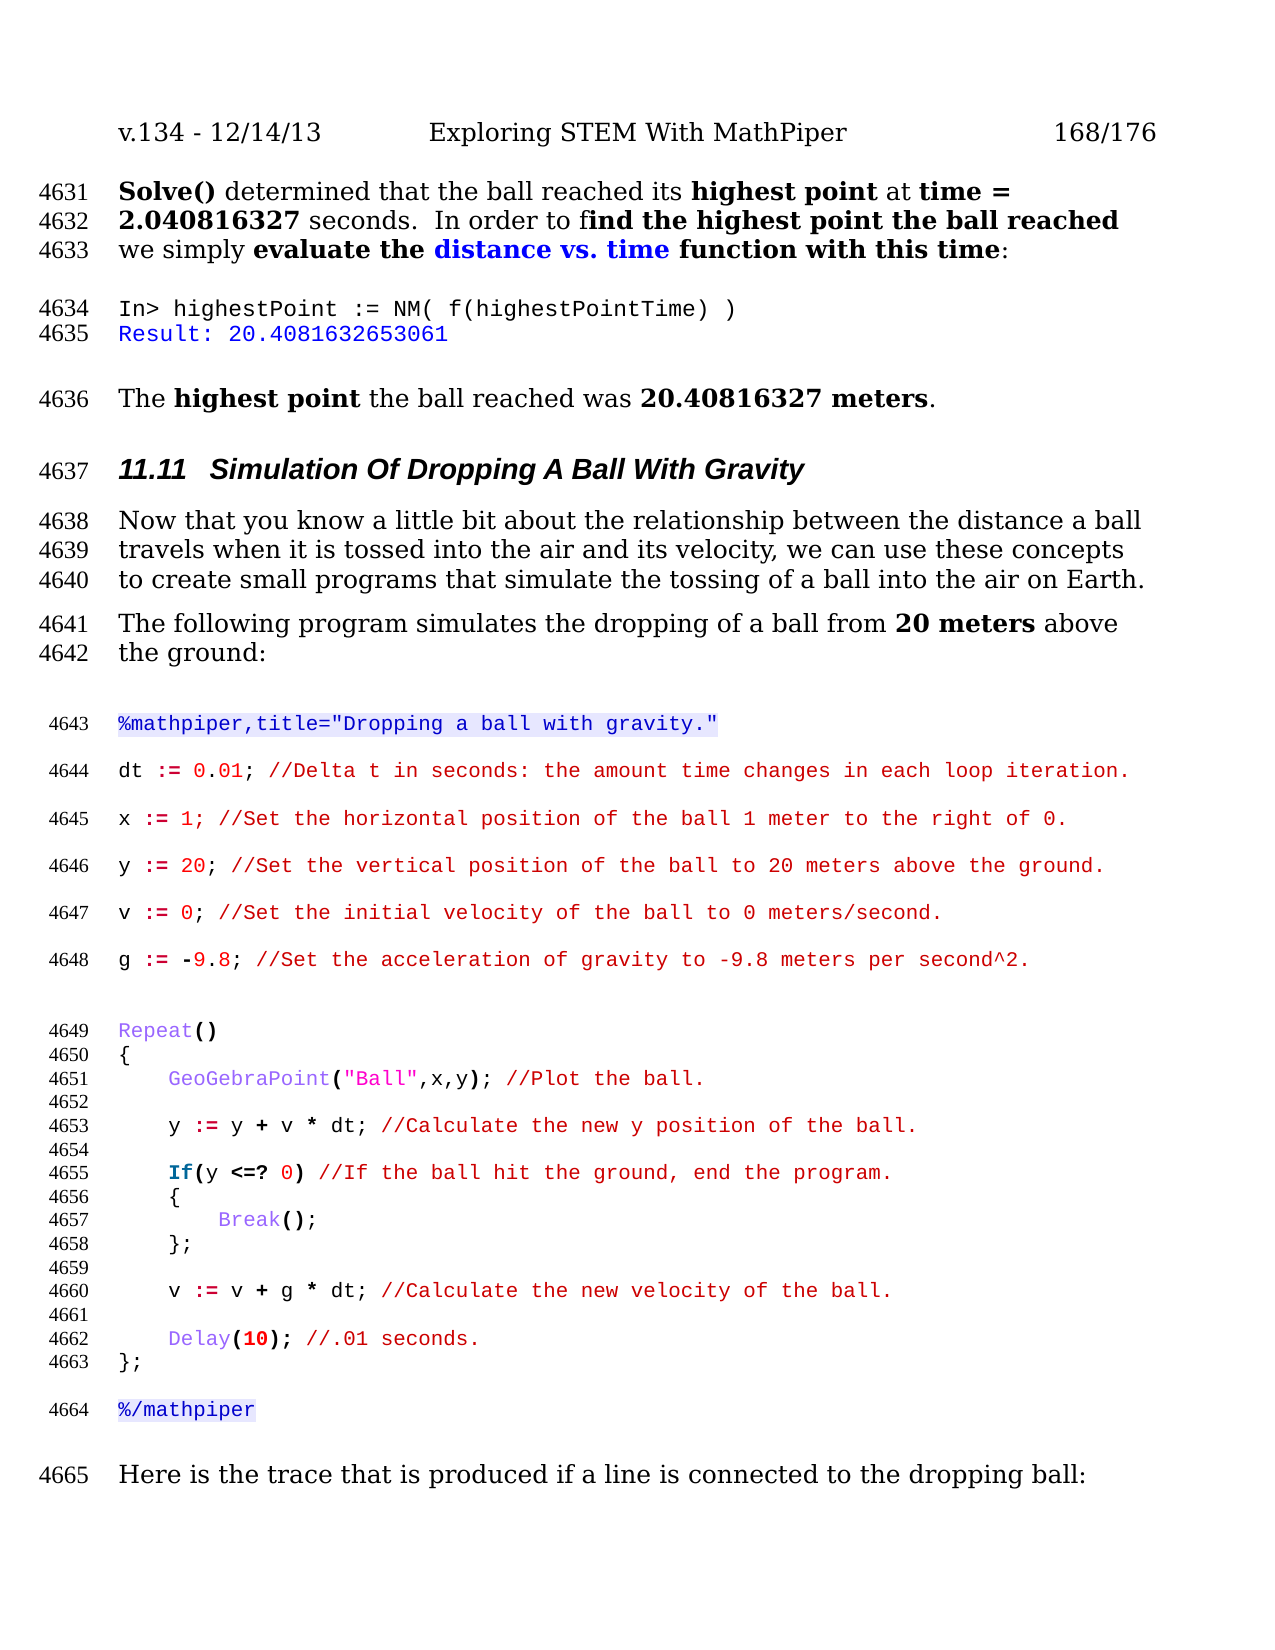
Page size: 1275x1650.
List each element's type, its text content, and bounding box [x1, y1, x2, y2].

text Solve() determined that the ball reached its highest point at time = 2.040816327 seconds. In order to find the highest point the ball reached we simply evaluate the distance vs. time function with this time: [118, 177, 1157, 265]
subtitle Simulation Of Dropping A Ball With Gravity [118, 452, 1157, 486]
text { [118, 1186, 1157, 1209]
text Here is the trace that is produced if a line is connected to the dropping ball: [118, 1461, 1157, 1490]
text %mathpiper,title="Dropping a ball with gravity." [118, 713, 1157, 737]
text In> highestPoint := NM( f(highestPointTime) ) [118, 297, 1157, 323]
text g := -9.8; //Set the acceleration of gravity to -9.8 meters per second^2. [118, 949, 1157, 973]
text y := 20; //Set the vertical position of the ball to 20 meters above the ground. [118, 855, 1157, 878]
text GeoGebraPoint("Ball",x,y); //Plot the ball. [118, 1068, 1157, 1091]
text Delay(10); //.01 seconds. [118, 1328, 1157, 1351]
text }; [118, 1233, 1157, 1257]
text }; [118, 1351, 1157, 1375]
text x := 1; //Set the horizontal position of the ball 1 meter to the right of 0. [118, 807, 1157, 831]
text %/mathpiper [118, 1399, 1157, 1422]
text Now that you know a little bit about the relationship between the distance a ball travels when it is tossed into the air and its velocity, we can use these concepts to create small programs that simulate the tossing of a ball into the air on Earth. [118, 507, 1157, 594]
text Result: 20.4081632653061 [118, 323, 1157, 349]
text Repeat() [118, 1020, 1157, 1044]
text dt := 0.01; //Delta t in seconds: the amount time changes in each loop iteration. [118, 760, 1157, 784]
text The highest point the ball reached was 20.40816327 meters. [118, 384, 1157, 413]
text v := 0; //Set the initial velocity of the ball to 0 meters/second. [118, 902, 1157, 926]
text y := y + v * dt; //Calculate the new y position of the ball. [118, 1115, 1157, 1138]
text { [118, 1044, 1157, 1068]
text v := v + g * dt; //Calculate the new velocity of the ball. [118, 1280, 1157, 1304]
text If(y <=? 0) //If the ball hit the ground, end the program. [118, 1162, 1157, 1186]
text The following program simulates the dropping of a ball from 20 meters above the ground: [118, 609, 1157, 668]
text Break(); [118, 1209, 1157, 1233]
